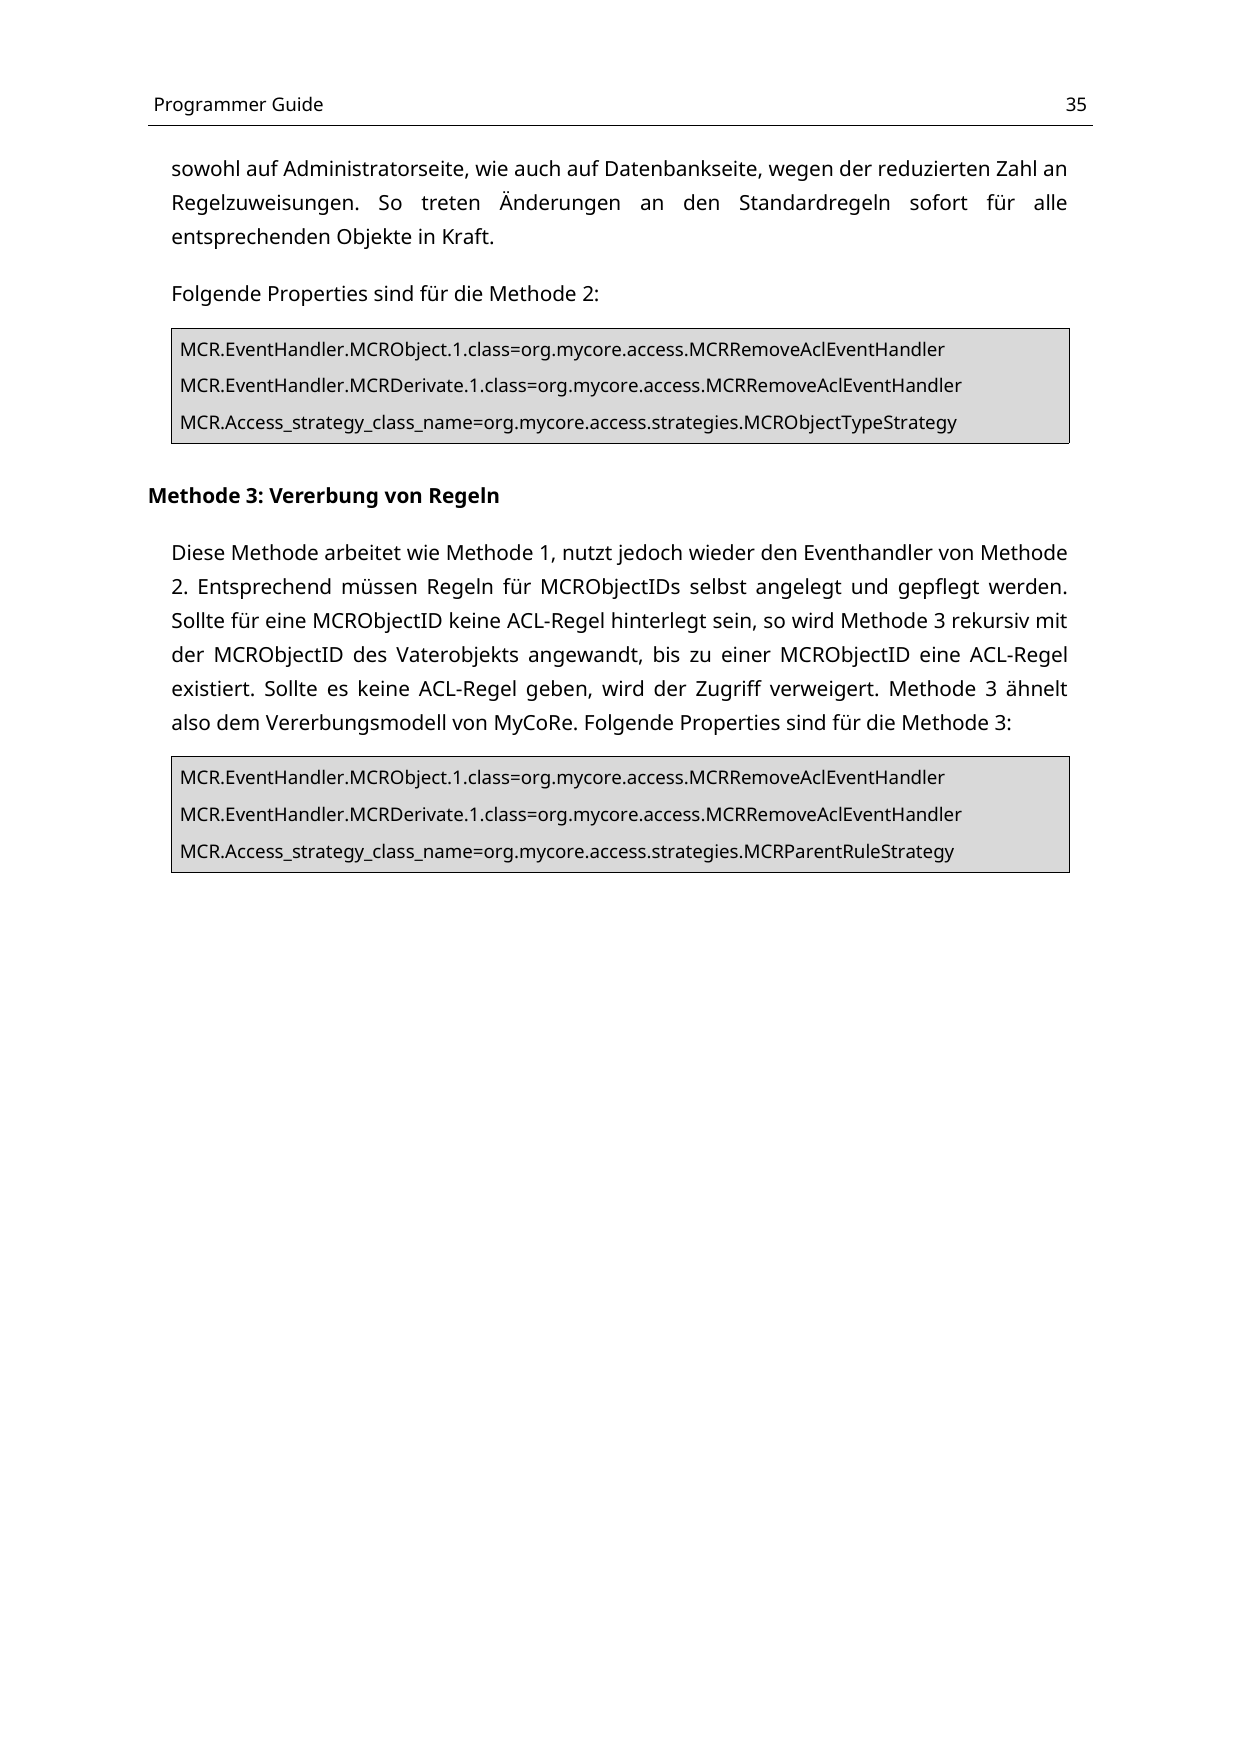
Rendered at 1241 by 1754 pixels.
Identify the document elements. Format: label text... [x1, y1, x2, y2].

text MCR.Access_strategy_class_name=org.mycore.access.strategies.MCRObjectTypeStrategy [172, 401, 1069, 443]
text MCR.EventHandler.MCRDerivate.1.class=org.mycore.access.MCRRemoveAclEventHandler [172, 793, 1069, 827]
text Folgende Properties sind für die Methode 2: [171, 279, 1069, 308]
subtitle Methode 3: Vererbung von Regeln [148, 481, 1093, 509]
text sowohl auf Administratorseite, wie auch auf Datenbankseite, wegen der reduzierten Zahl an Regelzuweisungen. So treten Änderungen an den Standardregeln sofort für alle entsprechenden Objekte in Kraft. [171, 154, 1069, 250]
text MCR.EventHandler.MCRObject.1.class=org.mycore.access.MCRRemoveAclEventHandler [172, 329, 1069, 362]
text MCR.EventHandler.MCRDerivate.1.class=org.mycore.access.MCRRemoveAclEventHandler [172, 364, 1069, 398]
text MCR.Access_strategy_class_name=org.mycore.access.strategies.MCRParentRuleStrategy [172, 830, 1069, 872]
text MCR.EventHandler.MCRObject.1.class=org.mycore.access.MCRRemoveAclEventHandler [172, 757, 1069, 790]
text Diese Methode arbeitet wie Methode 1, nutzt jedoch wieder den Eventhandler von Methode 2. Entsprechend müssen Regeln für MCRObjectIDs selbst angelegt und gepflegt werden. Sollte für eine MCRObjectID keine ACL-Regel hinterlegt sein, so wird Methode 3 rekursiv mit der MCRObjectID des Vaterobjekts angewandt, bis zu einer MCRObjectID eine ACL-Regel existiert. Sollte es keine ACL-Regel geben, wird der Zugriff verweigert. Methode 3 ähnelt also dem Vererbungsmodell von MyCoRe. Folgende Properties sind für die Methode 3: [171, 538, 1069, 736]
